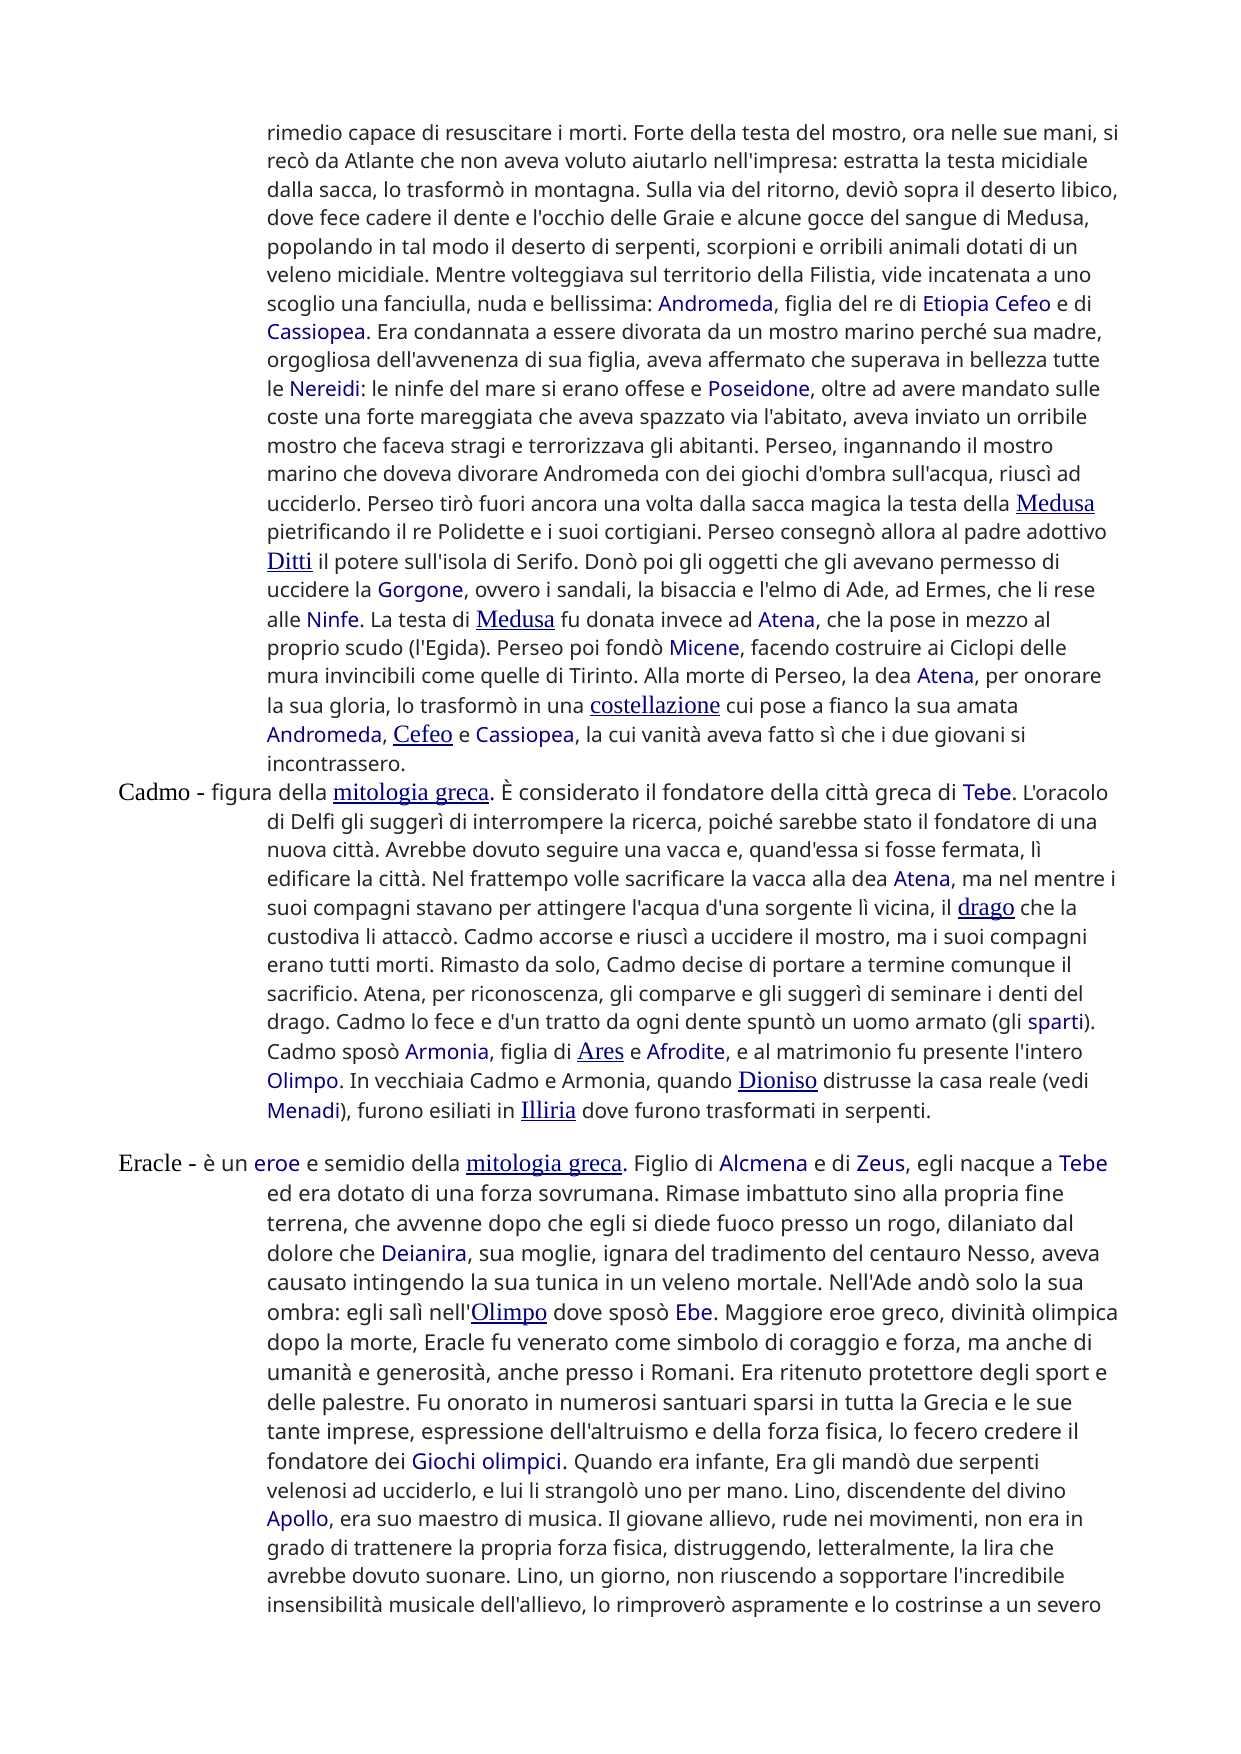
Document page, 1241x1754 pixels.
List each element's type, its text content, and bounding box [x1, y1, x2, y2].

text rimedio capace di resuscitare i morti. Forte della testa del mostro, ora nelle sue mani, si recò da Atlante che non aveva voluto aiutarlo nell'impresa: estratta la testa micidiale dalla sacca, lo trasformò in montagna. Sulla via del ritorno, deviò sopra il deserto libico, dove fece cadere il dente e l'occhio delle Graie e alcune gocce del sangue di Medusa, popolando in tal modo il deserto di serpenti, scorpioni e orribili animali dotati di un veleno micidiale. Mentre volteggiava sul territorio della Filistia, vide incatenata a uno scoglio una fanciulla, nuda e bellissima: Andromeda, figlia del re di Etiopia Cefeo e di Cassiopea. Era condannata a essere divorata da un mostro marino perché sua madre, orgogliosa dell'avvenenza di sua figlia, aveva affermato che superava in bellezza tutte le Nereidi: le ninfe del mare si erano offese e Poseidone, oltre ad avere mandato sulle coste una forte mareggiata che aveva spazzato via l'abitato, aveva inviato un orribile mostro che faceva stragi e terrorizzava gli abitanti. Perseo, ingannando il mostro marino che doveva divorare Andromeda con dei giochi d'ombra sull'acqua, riuscì ad ucciderlo. Perseo tirò fuori ancora una volta dalla sacca magica la testa della Medusa pietrificando il re Polidette e i suoi cortigiani. Perseo consegnò allora al padre adottivo Ditti il potere sull'isola di Serifo. Donò poi gli oggetti che gli avevano permesso di uccidere la Gorgone, ovvero i sandali, la bisaccia e l'elmo di Ade, ad Ermes, che li rese alle Ninfe. La testa di Medusa fu donata invece ad Atena, che la pose in mezzo al proprio scudo (l'Egida). Perseo poi fondò Micene, facendo costruire ai Ciclopi delle mura invincibili come quelle di Tirinto. Alla morte di Perseo, la dea Atena, per onorare la sua gloria, lo trasformò in una costellazione cui pose a fianco la sua amata Andromeda, Cefeo e Cassiopea, la cui vanità aveva fatto sì che i due giovani si incontrassero. [118, 118, 1122, 777]
text Eracle - è un eroe e semidio della mitologia greca. Figlio di Alcmena e di Zeus, egli nacque a Tebe ed era dotato di una forza sovrumana. Rimase imbattuto sino alla propria fine terrena, che avvenne dopo che egli si diede fuoco presso un rogo, dilaniato dal dolore che Deianira, sua moglie, ignara del tradimento del centauro Nesso, aveva causato intingendo la sua tunica in un veleno mortale. Nell'Ade andò solo la sua ombra: egli salì nell'Olimpo dove sposò Ebe. Maggiore eroe greco, divinità olimpica dopo la morte, Eracle fu venerato come simbolo di coraggio e forza, ma anche di umanità e generosità, anche presso i Romani. Era ritenuto protettore degli sport e delle palestre. Fu onorato in numerosi santuari sparsi in tutta la Grecia e le sue tante imprese, espressione dell'altruismo e della forza fisica, lo fecero credere il fondatore dei Giochi olimpici. Quando era infante, Era gli mandò due serpenti velenosi ad ucciderlo, e lui li strangolò uno per mano. Lino, discendente del divino Apollo, era suo maestro di musica. Il giovane allievo, rude nei movimenti, non era in grado di trattenere la propria forza fisica, distruggendo, letteralmente, la lira che avrebbe dovuto suonare. Lino, un giorno, non riuscendo a sopportare l'incredibile insensibilità musicale dell'allievo, lo rimproverò aspramente e lo costrinse a un severo [118, 1148, 1122, 1618]
text Cadmo - figura della mitologia greca. È considerato il fondatore della città greca di Tebe. L'oracolo di Delfi gli suggerì di interrompere la ricerca, poiché sarebbe stato il fondatore di una nuova città. Avrebbe dovuto seguire una vacca e, quand'essa si fosse fermata, lì edificare la città. Nel frattempo volle sacrificare la vacca alla dea Atena, ma nel mentre i suoi compagni stavano per attingere l'acqua d'una sorgente lì vicina, il drago che la custodiva li attaccò. Cadmo accorse e riuscì a uccidere il mostro, ma i suoi compagni erano tutti morti. Rimasto da solo, Cadmo decise di portare a termine comunque il sacrificio. Atena, per riconoscenza, gli comparve e gli suggerì di seminare i denti del drago. Cadmo lo fece e d'un tratto da ogni dente spuntò un uomo armato (gli sparti). Cadmo sposò Armonia, figlia di Ares e Afrodite, e al matrimonio fu presente l'intero Olimpo. In vecchiaia Cadmo e Armonia, quando Dioniso distrusse la casa reale (vedi Menadi), furono esiliati in Illiria dove furono trasformati in serpenti. [118, 777, 1122, 1124]
